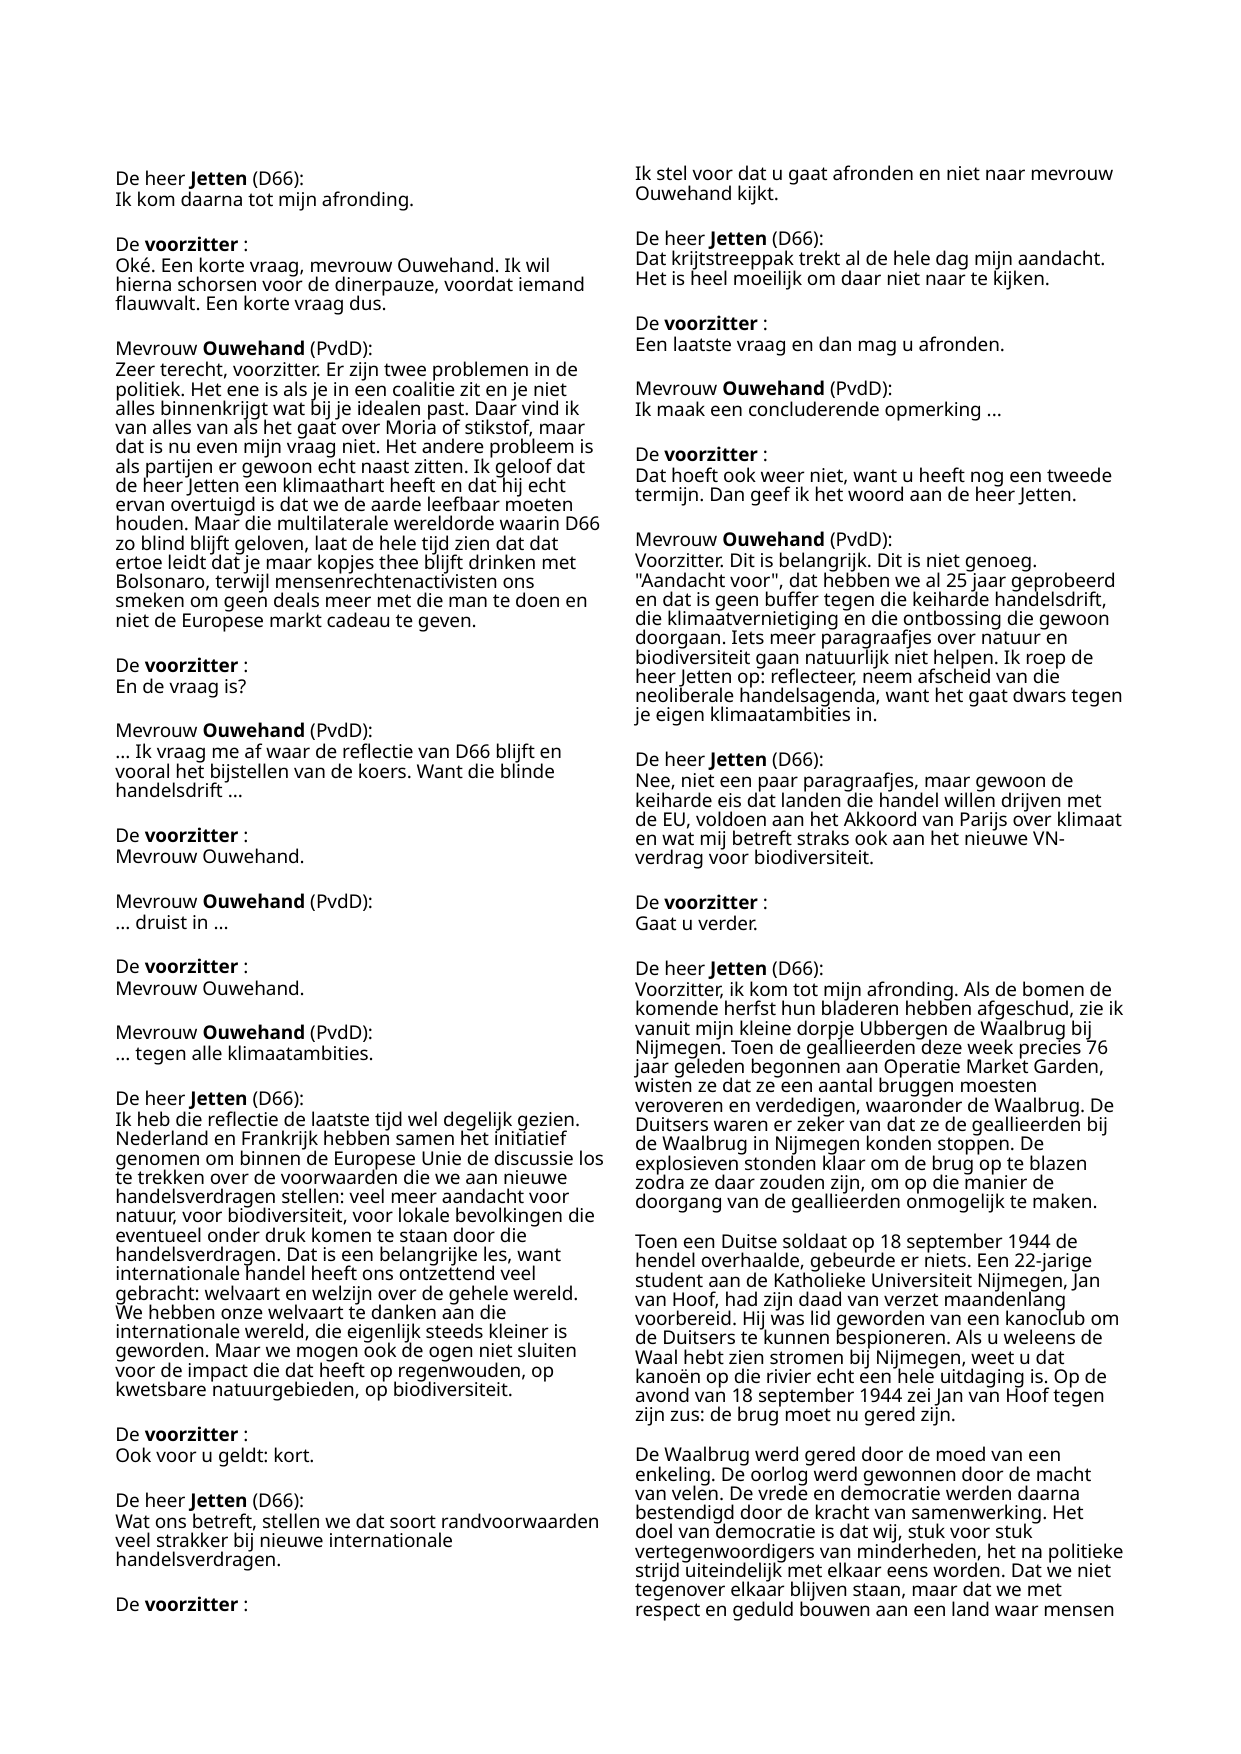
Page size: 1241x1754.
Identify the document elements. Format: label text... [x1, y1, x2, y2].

text Toen een Duitse soldaat op 18 september 1944 de hendel overhaalde, gebeurde er niets. Een 22-jarige student aan de Katholieke Universiteit Nijmegen, Jan van Hoof, had zijn daad van verzet maandenlang voorbereid. Hij was lid geworden van een kanoclub om de Duitsers te kunnen bespioneren. Als u weleens de Waal hebt zien stromen bij Nijmegen, weet u dat kanoën op die rivier echt een hele uitdaging is. Op de avond van 18 september 1944 zei Jan van Hoof tegen zijn zus: de brug moet nu gered zijn. [635, 1233, 1125, 1426]
text Ook voor u geldt: kort. [115, 1447, 605, 1466]
text De heer Jetten (D66): [115, 1487, 605, 1513]
text De voorzitter : [115, 822, 605, 848]
text Wat ons betreft, stellen we dat soort randvoorwaarden veel strakker bij nieuwe internationale handelsverdragen. [115, 1513, 605, 1570]
text De Waalbrug werd gered door de moed van een enkeling. De oorlog werd gewonnen door de macht van velen. De vrede en democratie werden daarna bestendigd door de kracht van samenwerking. Het doel van democratie is dat wij, stuk voor stuk vertegenwoordigers van minderheden, het na politieke strijd uiteindelijk met elkaar eens worden. Dat we niet tegenover elkaar blijven staan, maar dat we met respect en geduld bouwen aan een land waar mensen [635, 1446, 1125, 1620]
text Mevrouw Ouwehand (PvdD): [115, 718, 605, 743]
text Mevrouw Ouwehand (PvdD): [115, 1019, 605, 1045]
text Mevrouw Ouwehand (PvdD): [635, 376, 1125, 401]
text Mevrouw Ouwehand. [115, 979, 605, 999]
text De voorzitter : [115, 954, 605, 979]
text Mevrouw Ouwehand (PvdD): [115, 336, 605, 361]
text Zeer terecht, voorzitter. Er zijn twee problemen in de politiek. Het ene is als je in een coalitie zit en je niet alles binnenkrijgt wat bij je idealen past. Daar vind ik van alles van als het gaat over Moria of stikstof, maar dat is nu even mijn vraag niet. Het andere probleem is als partijen er gewoon echt naast zitten. Ik geloof dat de heer Jetten een klimaathart heeft en dat hij echt ervan overtuigd is dat we de aarde leefbaar moeten houden. Maar die multilaterale wereldorde waarin D66 zo blind blijft geloven, laat de hele tijd zien dat dat ertoe leidt dat je maar kopjes thee blijft drinken met Bolsonaro, terwijl mensenrechtenactivisten ons smeken om geen deals meer met die man te doen en niet de Europese markt cadeau te geven. [115, 361, 605, 631]
text Ik stel voor dat u gaat afronden en niet naar mevrouw Ouwehand kijkt. [635, 165, 1125, 204]
text De voorzitter : [115, 652, 605, 678]
text De heer Jetten (D66): [635, 955, 1125, 981]
text Voorzitter, ik kom tot mijn afronding. Als de bomen de komende herfst hun bladeren hebben afgeschud, zie ik vanuit mijn kleine dorpje Ubbergen de Waalbrug bij Nijmegen. Toen de geallieerden deze week precies 76 jaar geleden begonnen aan Operatie Market Garden, wisten ze dat ze een aantal bruggen moesten veroveren en verdedigen, waaronder de Waalbrug. De Duitsers waren er zeker van dat ze de geallieerden bij de Waalbrug in Nijmegen konden stoppen. De explosieven stonden klaar om de brug op te blazen zodra ze daar zouden zijn, om op die manier de doorgang van de geallieerden onmogelijk te maken. [635, 981, 1125, 1212]
text De voorzitter : [635, 441, 1125, 467]
text Gaat u verder. [635, 915, 1125, 934]
text Oké. Een korte vraag, mevrouw Ouwehand. Ik wil hierna schorsen voor de dinerpauze, voordat iemand flauwvalt. Een korte vraag dus. [115, 257, 605, 315]
text Mevrouw Ouwehand (PvdD): [115, 888, 605, 914]
text De heer Jetten (D66): [115, 165, 605, 191]
text De voorzitter : [115, 1591, 605, 1617]
text De voorzitter : [635, 310, 1125, 336]
text De voorzitter : [115, 231, 605, 257]
text Dat hoeft ook weer niet, want u heeft nog een tweede termijn. Dan geef ik het woord aan de heer Jetten. [635, 467, 1125, 506]
text Voorzitter. Dit is belangrijk. Dit is niet genoeg. "Aandacht voor", dat hebben we al 25 jaar geprobeerd en dat is geen buffer tegen die keiharde handelsdrift, die klimaatvernietiging en die ontbossing die gewoon doorgaan. Iets meer paragraafjes over natuur en biodiversiteit gaan natuurlijk niet helpen. Ik roep de heer Jetten op: reflecteer, neem afscheid van die neoliberale handelsagenda, want het gaat dwars tegen je eigen klimaatambities in. [635, 552, 1125, 726]
text Ik heb die reflectie de laatste tijd wel degelijk gezien. Nederland en Frankrijk hebben samen het initiatief genomen om binnen de Europese Unie de discussie los te trekken over de voorwaarden die we aan nieuwe handelsverdragen stellen: veel meer aandacht voor natuur, voor biodiversiteit, voor lokale bevolkingen die eventueel onder druk komen te staan door die handelsverdragen. Dat is een belangrijke les, want internationale handel heeft ons ontzettend veel gebracht: welvaart en welzijn over de gehele wereld. We hebben onze welvaart te danken aan die internationale wereld, die eigenlijk steeds kleiner is geworden. Maar we mogen ook de ogen niet sluiten voor de impact die dat heeft op regenwouden, op kwetsbare natuurgebieden, op biodiversiteit. [115, 1111, 605, 1400]
text Ik maak een concluderende opmerking ... [635, 401, 1125, 421]
text De heer Jetten (D66): [635, 225, 1125, 250]
text Nee, niet een paar paragraafjes, maar gewoon de keiharde eis dat landen die handel willen drijven met de EU, voldoen aan het Akkoord van Parijs over klimaat en wat mij betreft straks ook aan het nieuwe VN-verdrag voor biodiversiteit. [635, 772, 1125, 869]
text ... druist in ... [115, 914, 605, 933]
text De voorzitter : [635, 889, 1125, 915]
text Dat krijtstreeppak trekt al de hele dag mijn aandacht. Het is heel moeilijk om daar niet naar te kijken. [635, 250, 1125, 289]
text De heer Jetten (D66): [635, 747, 1125, 772]
text De heer Jetten (D66): [115, 1085, 605, 1111]
text ... tegen alle klimaatambities. [115, 1045, 605, 1064]
text Ik kom daarna tot mijn afronding. [115, 191, 605, 210]
text En de vraag is? [115, 678, 605, 697]
text Mevrouw Ouwehand. [115, 848, 605, 867]
text Een laatste vraag en dan mag u afronden. [635, 336, 1125, 355]
text ... Ik vraag me af waar de reflectie van D66 blijft en vooral het bijstellen van de koers. Want die blinde handelsdrift ... [115, 743, 605, 801]
text De voorzitter : [115, 1421, 605, 1447]
text Mevrouw Ouwehand (PvdD): [635, 527, 1125, 552]
